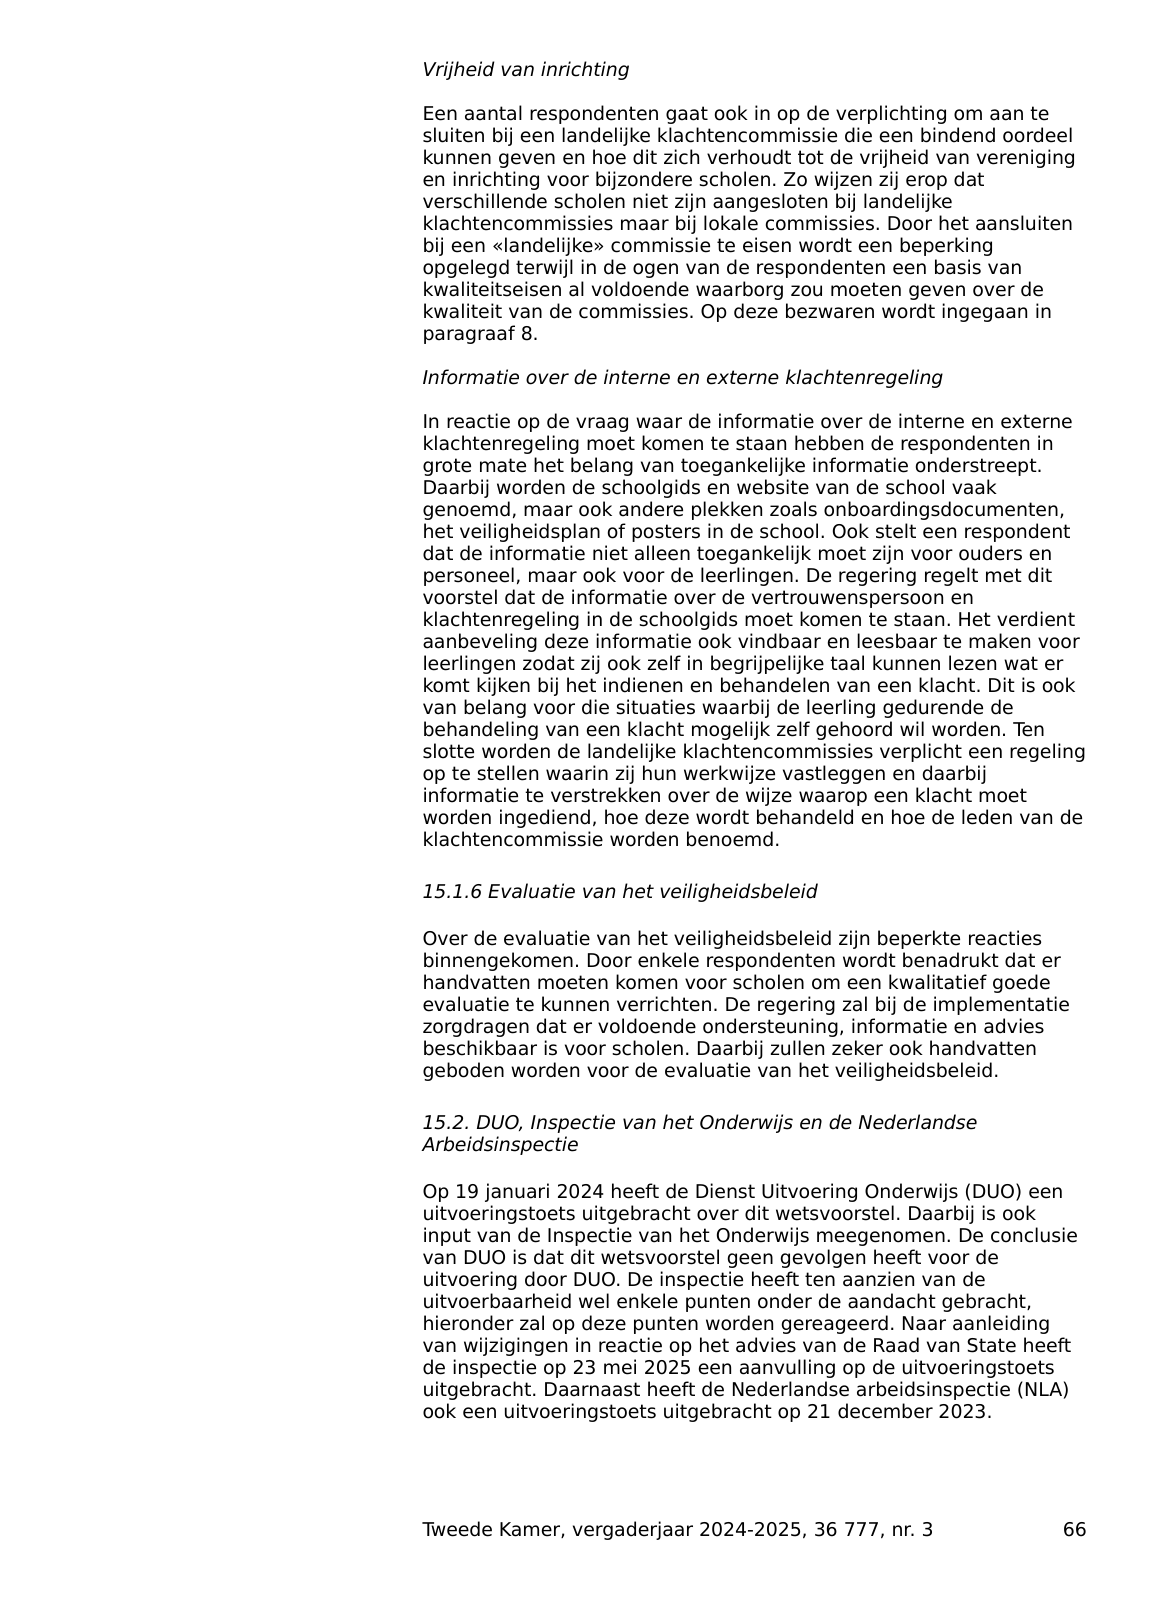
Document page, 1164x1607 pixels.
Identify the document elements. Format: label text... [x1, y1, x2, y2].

subtitle 15.2. DUO, Inspectie van het Onderwijs en de Nederlandse Arbeidsinspectie [422, 1112, 1087, 1156]
text Over de evaluatie van het veiligheidsbeleid zijn beperkte reacties binnengekomen. Door enkele respondenten wordt benadrukt dat er handvatten moeten komen voor scholen om een kwalitatief goede evaluatie te kunnen verrichten. De regering zal bij de implementatie zorgdragen dat er voldoende ondersteuning, informatie en advies beschikbaar is voor scholen. Daarbij zullen zeker ook handvatten geboden worden voor de evaluatie van het veiligheidsbeleid. [422, 928, 1087, 1082]
text Een aantal respondenten gaat ook in op de verplichting om aan te sluiten bij een landelijke klachtencommissie die een bindend oordeel kunnen geven en hoe dit zich verhoudt tot de vrijheid van vereniging en inrichting voor bijzondere scholen. Zo wijzen zij erop dat verschillende scholen niet zijn aangesloten bij landelijke klachtencommissies maar bij lokale commissies. Door het aansluiten bij een «landelijke» commissie te eisen wordt een beperking opgelegd terwijl in de ogen van de respondenten een basis van kwaliteitseisen al voldoende waarborg zou moeten geven over de kwaliteit van de commissies. Op deze bezwaren wordt ingegaan in paragraaf 8. [422, 103, 1087, 345]
subtitle Informatie over de interne en externe klachtenregeling [422, 367, 1087, 389]
subtitle Vrijheid van inrichting [422, 59, 1087, 81]
subtitle 15.1.6 Evaluatie van het veiligheidsbeleid [422, 881, 1087, 903]
text In reactie op de vraag waar de informatie over de interne en externe klachtenregeling moet komen te staan hebben de respondenten in grote mate het belang van toegankelijke informatie onderstreept. Daarbij worden de schoolgids en website van de school vaak genoemd, maar ook andere plekken zoals onboardingsdocumenten, het veiligheidsplan of posters in de school. Ook stelt een respondent dat de informatie niet alleen toegankelijk moet zijn voor ouders en personeel, maar ook voor de leerlingen. De regering regelt met dit voorstel dat de informatie over de vertrouwenspersoon en klachtenregeling in de schoolgids moet komen te staan. Het verdient aanbeveling deze informatie ook vindbaar en leesbaar te maken voor leerlingen zodat zij ook zelf in begrijpelijke taal kunnen lezen wat er komt kijken bij het indienen en behandelen van een klacht. Dit is ook van belang voor die situaties waarbij de leerling gedurende de behandeling van een klacht mogelijk zelf gehoord wil worden. Ten slotte worden de landelijke klachtencommissies verplicht een regeling op te stellen waarin zij hun werkwijze vastleggen en daarbij informatie te verstrekken over de wijze waarop een klacht moet worden ingediend, hoe deze wordt behandeld en hoe de leden van de klachtencommissie worden benoemd. [422, 411, 1087, 851]
text Op 19 januari 2024 heeft de Dienst Uitvoering Onderwijs (DUO) een uitvoeringstoets uitgebracht over dit wetsvoorstel. Daarbij is ook input van de Inspectie van het Onderwijs meegenomen. De conclusie van DUO is dat dit wetsvoorstel geen gevolgen heeft voor de uitvoering door DUO. De inspectie heeft ten aanzien van de uitvoerbaarheid wel enkele punten onder de aandacht gebracht, hieronder zal op deze punten worden gereageerd. Naar aanleiding van wijzigingen in reactie op het advies van de Raad van State heeft de inspectie op 23 mei 2025 een aanvulling op de uitvoeringstoets uitgebracht. Daarnaast heeft de Nederlandse arbeidsinspectie (NLA) ook een uitvoeringstoets uitgebracht op 21 december 2023. [422, 1181, 1087, 1422]
